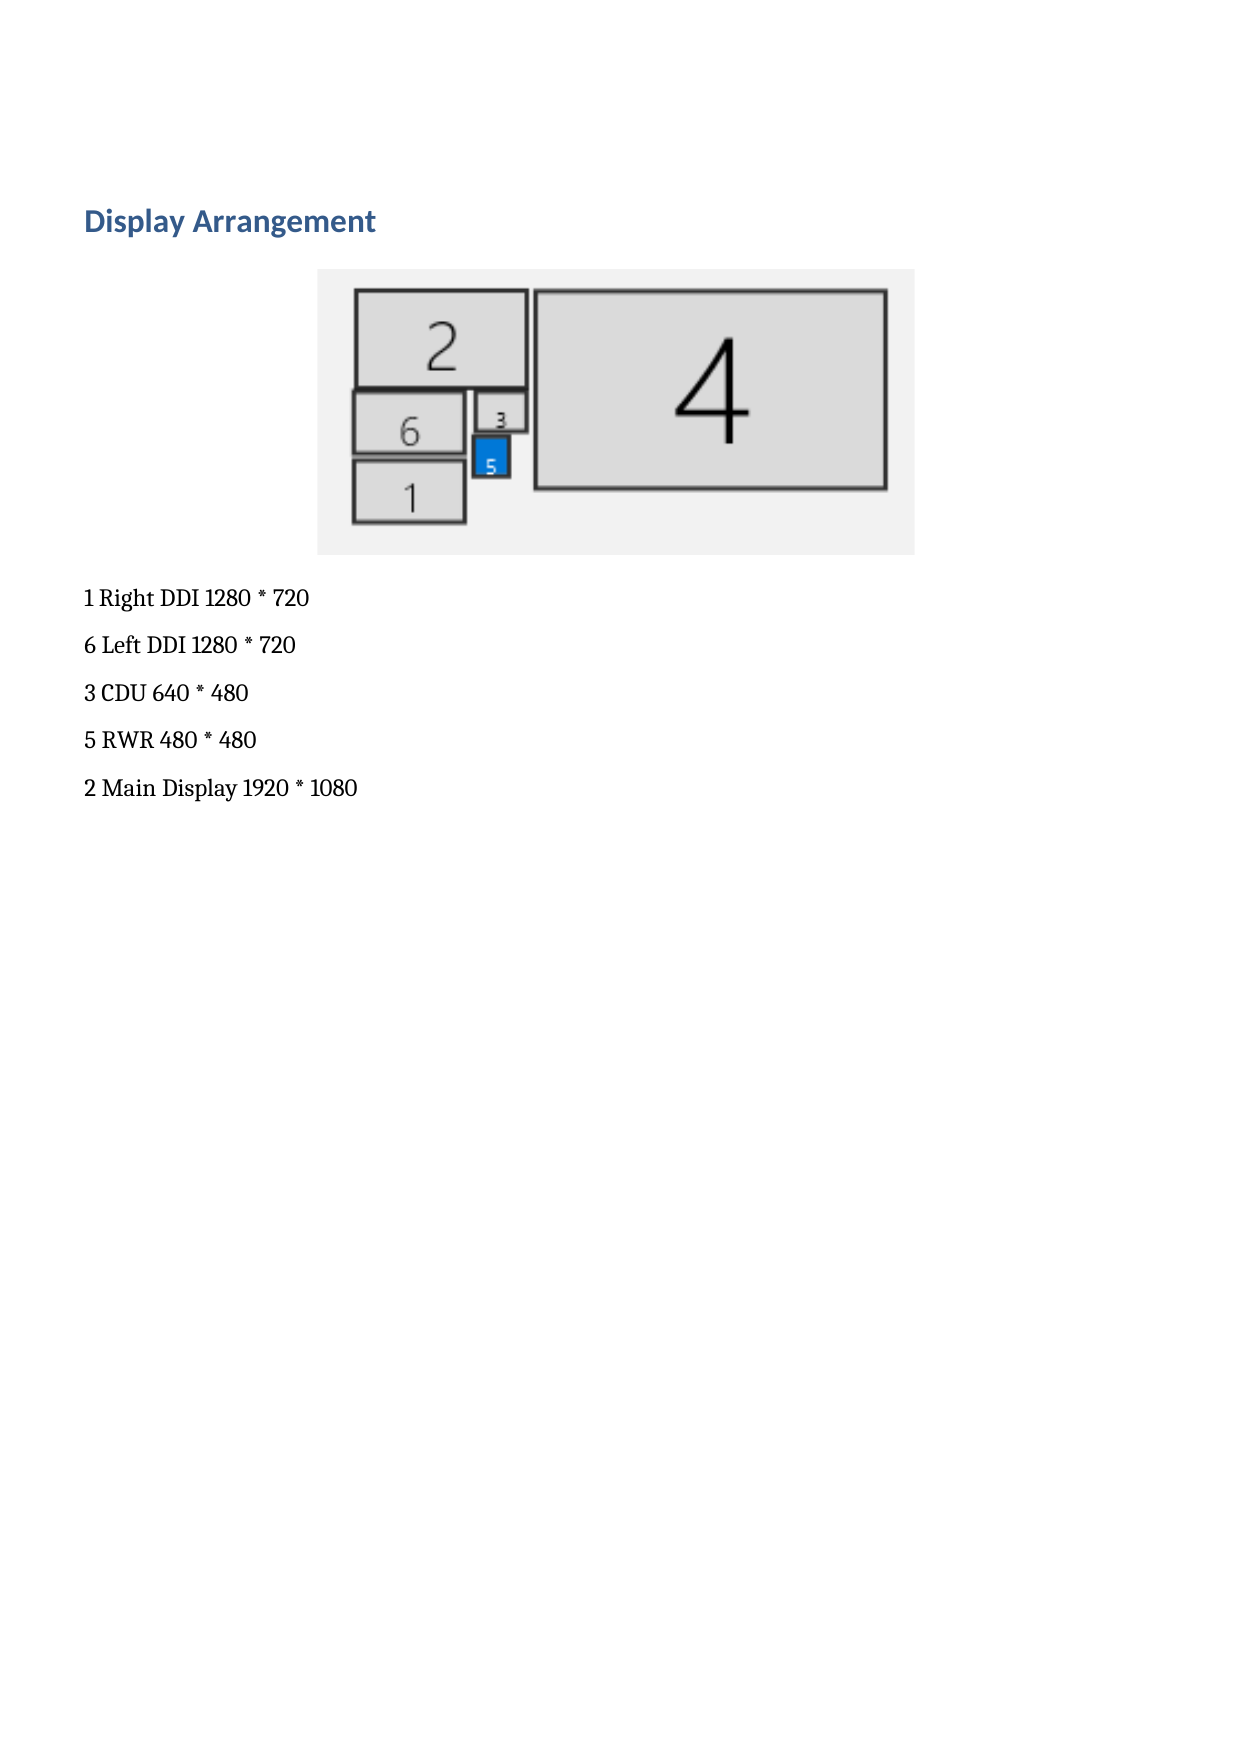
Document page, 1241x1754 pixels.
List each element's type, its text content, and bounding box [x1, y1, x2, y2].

text 5 RWR 480 * 480 [84, 726, 1148, 755]
text 6 Left DDI 1280 * 720 [84, 631, 1148, 660]
picture [317, 269, 915, 555]
subtitle Display Arrangement [84, 200, 1148, 241]
text 1 Right DDI 1280 * 720 [84, 584, 1148, 612]
text 3 CDU 640 * 480 [84, 679, 1148, 708]
text 2 Main Display 1920 * 1080 [84, 774, 1148, 803]
